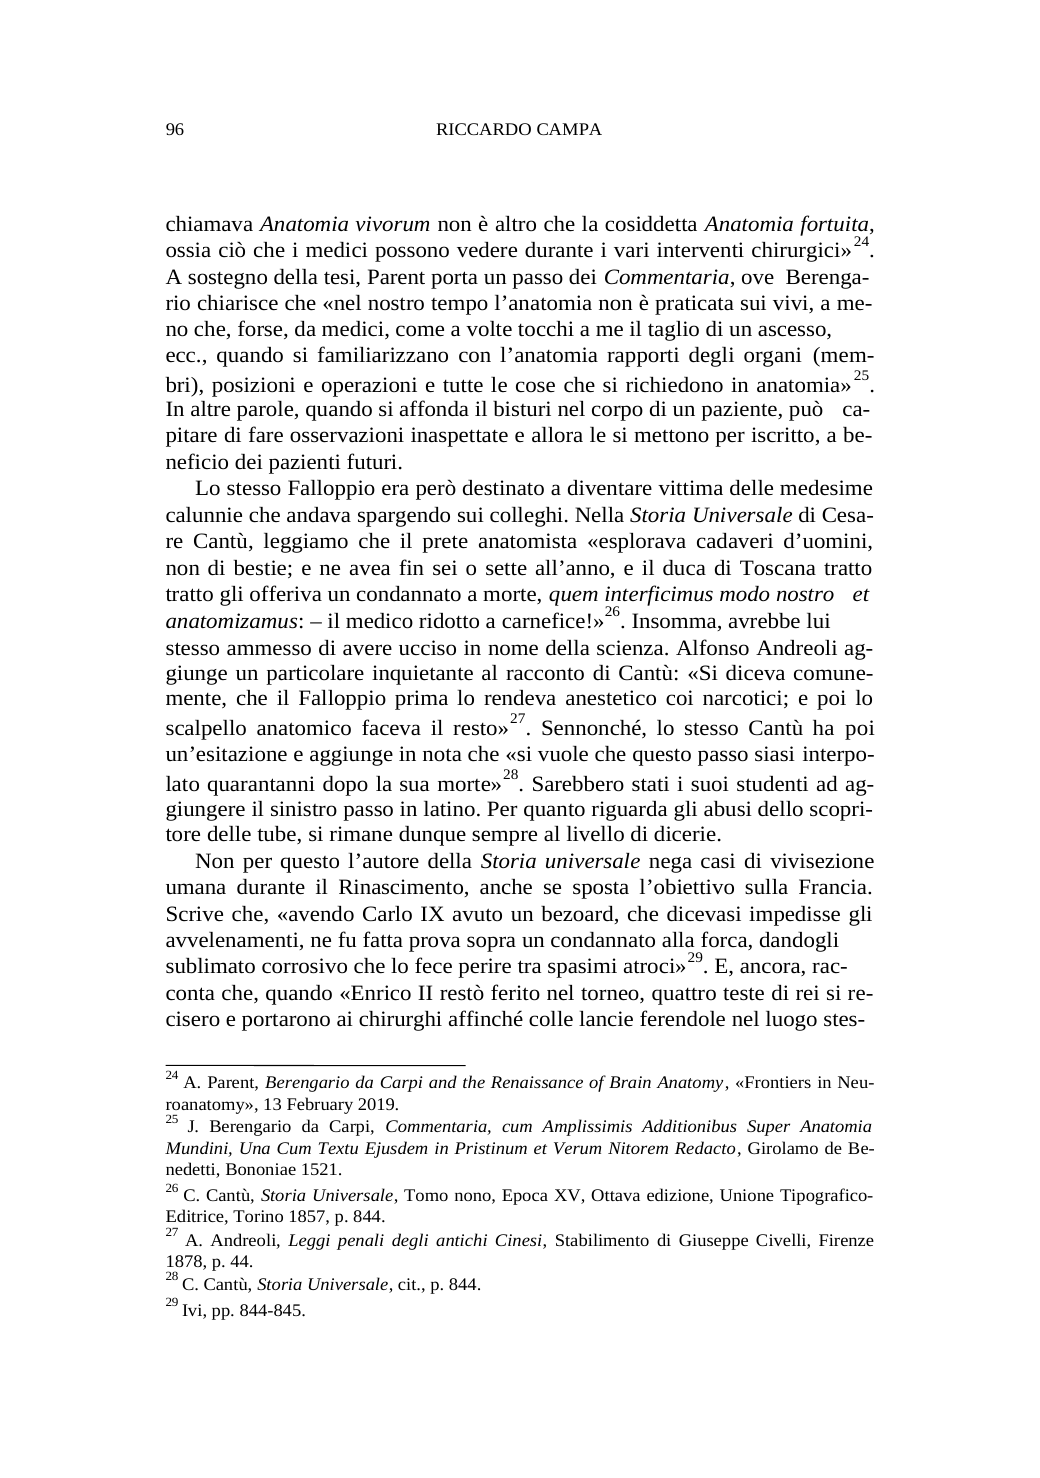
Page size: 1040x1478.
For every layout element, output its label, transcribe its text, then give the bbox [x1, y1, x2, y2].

text 28 C. Cantù, Storia Universale, cit., p. 844. [165, 1272, 896, 1295]
text 29 Ivi, pp. 844-845. [165, 1295, 896, 1320]
text Non per questo l’autore della Storia universale nega casi di vivisezione umana durante il Rinascimento, anche se sposta l’obiettivo sulla Francia. Scrive che, «avendo Carlo IX avuto un bezoard, che dicevasi impedisse gli avvelenamenti, ne fu fatta prova sopra un condannato alla forca, dandogli [165, 848, 874, 952]
text 24 A. Parent, Berengario da Carpi and the Renaissance of Brain Anatomy, «Frontiers in Neu- roanatomy», 13 February 2019. [165, 1062, 874, 1114]
text Lo stesso Falloppio era però destinato a diventare vittima delle medesime calunnie che andava spargendo sui colleghi. Nella Storia Universale di Cesa- re Cantù, leggiamo che il prete anatomista «esplorava cadaveri d’uomini, non di bestie; e ne avea fin sei o sette all’anno, e il duca di Toscana tratto tratto gli offeriva un condannato a morte, quem interficimus modo nostro et [165, 475, 874, 606]
text sublimato corrosivo che lo fece perire tra spasimi atroci»29. E, ancora, rac- [165, 953, 896, 979]
text 27 A. Andreoli, Leggi penali degli antichi Cinesi, Stabilimento di Giuseppe Civelli, Firenze 1878, p. 44. [165, 1229, 874, 1272]
text rio chiarisce che «nel nostro tempo l’anatomia non è praticata sui vivi, a me- no che, forse, da medici, come a volte tocchi a me il taglio di un ascesso, [165, 290, 875, 342]
text pitare di fare osservazioni inaspettate e allora le si mettono per iscritto, a be- neficio dei pazienti futuri. [165, 422, 874, 474]
text 25 J. Berengario da Carpi, Commentaria, cum Amplissimis Additionibus Super Anatomia Mundini, Una Cum Textu Ejusdem in Pristinum et Verum Nitorem Redacto, Girolamo de Be- nedetti, Bononiae 1521. [165, 1116, 874, 1180]
text conta che, quando «Enrico II restò ferito nel torneo, quattro teste di rei si re- cisero e portarono ai chirurghi affinché colle lancie ferendole nel luogo stes- [165, 980, 874, 1031]
text ecc., quando si familiarizzano con l’anatomia rapporti degli organi (mem- bri), posizioni e operazioni e tutte le cose che si richiedono in anatomia»25. In altre parole, quando si affonda il bisturi nel corpo di un paziente, può ca- [165, 343, 875, 421]
text 26 C. Cantù, Storia Universale, Tomo nono, Epoca XV, Ottava edizione, Unione Tipografico- Editrice, Torino 1857, p. 844. [165, 1180, 874, 1226]
text stesso ammesso di avere ucciso in nome della scienza. Alfonso Andreoli ag- giunge un particolare inquietante al racconto di Cantù: «Si diceva comune- mente, che il Falloppio prima lo rendeva anestetico coi narcotici; e poi lo scalpello anatomico faceva il resto»27. Sennonché, lo stesso Cantù ha poi un’esitazione e aggiunge in nota che «si vuole che questo passo siasi interpo- lato quarantanni dopo la sua morte»28. Sarebbero stati i suoi studenti ad ag- giungere il sinistro passo in latino. Per quanto riguarda gli abusi dello scopri- tore delle tube, si rimane dunque sempre al livello di dicerie. [165, 634, 875, 846]
text chiamava Anatomia vivorum non è altro che la cosiddetta Anatomia fortuita, ossia ciò che i medici possono vedere durante i vari interventi chirurgici»24. A sostegno della tesi, Parent porta un passo dei Commentaria, ove Berenga- [165, 210, 875, 290]
text anatomizamus: – il medico ridotto a carnefice!»26. Insomma, avrebbe lui [165, 608, 896, 633]
